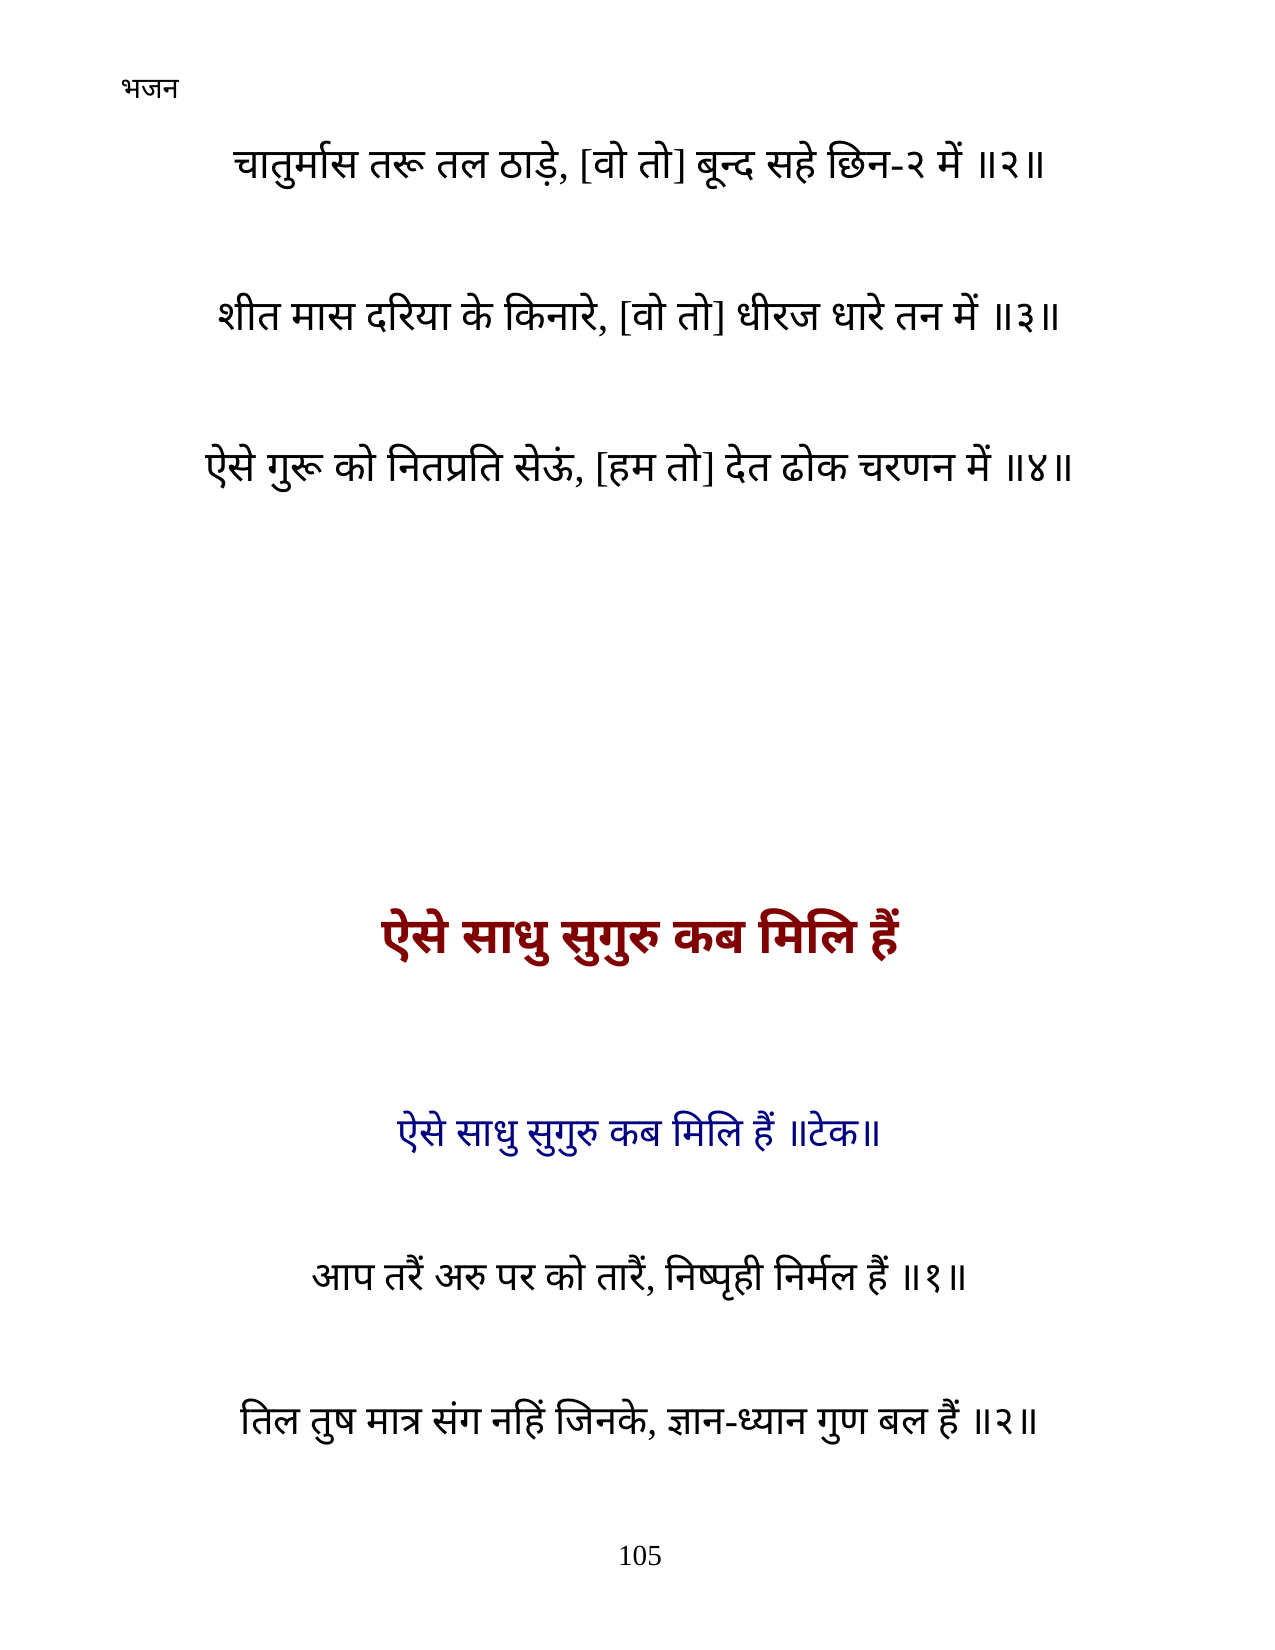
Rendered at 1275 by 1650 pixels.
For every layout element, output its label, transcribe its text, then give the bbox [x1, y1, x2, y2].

text ऐसे साधु सुगुरु कब मिलि हैं [83, 909, 1196, 974]
text चातुर्मास तरू तल ठाड़े, [वो तो] बून्द सहे छिन-२ में ॥२॥ [83, 139, 1196, 195]
text ऐसे साधु सुगुरु कब मिलि हैं ॥टेक॥ [83, 1110, 1196, 1162]
text आप तरैं अरु पर को तारैं, निष्पृही निर्मल हैं ॥१॥ [83, 1253, 1196, 1306]
text तिल तुष मात्र संग नहिं जिनके, ज्ञान-ध्यान गुण बल हैं ॥२॥ [83, 1397, 1196, 1450]
text शीत मास दरिया के किनारे, [वो तो] धीरज धारे तन में ॥३॥ [83, 291, 1196, 347]
text ऐसे गुरू को नितप्रति सेऊं, [हम तो] देत ढोक चरणन में ॥४॥ [83, 443, 1196, 499]
